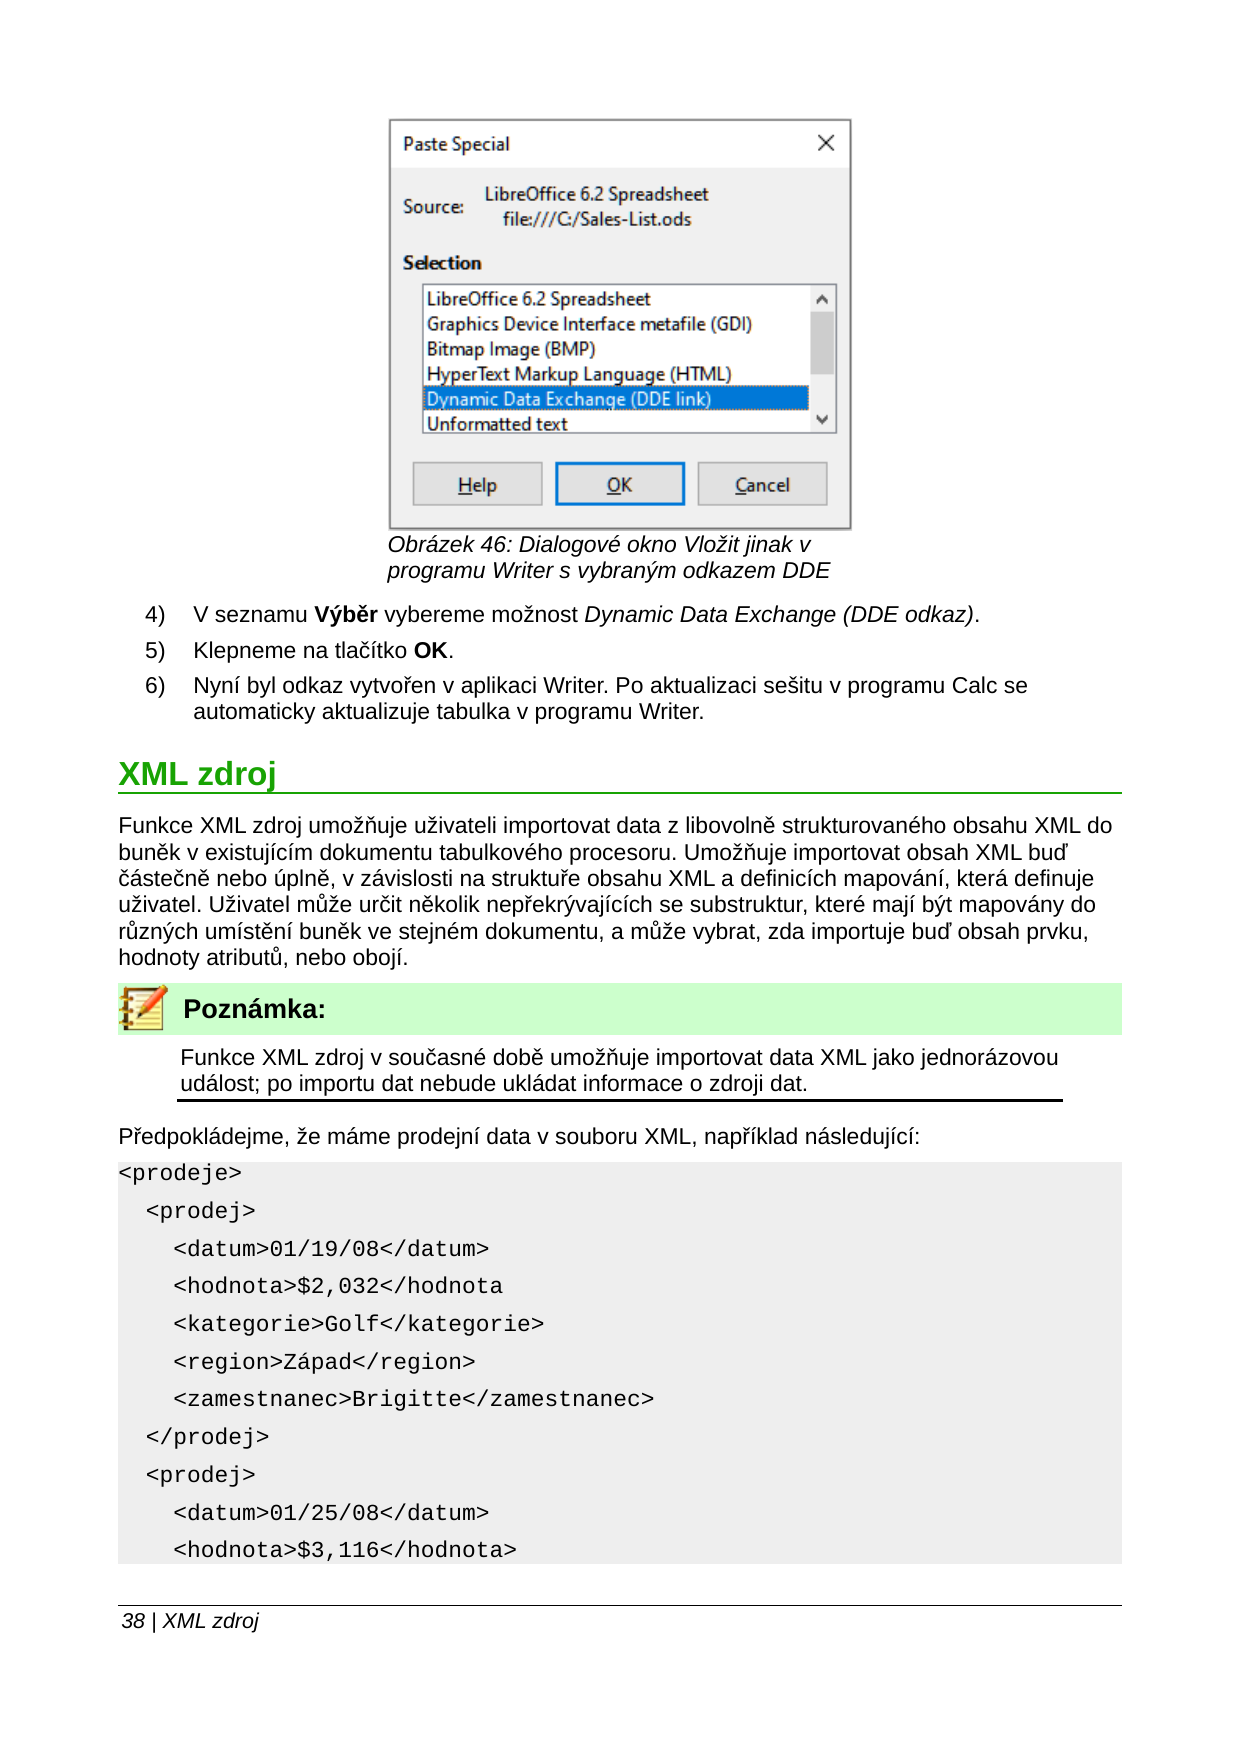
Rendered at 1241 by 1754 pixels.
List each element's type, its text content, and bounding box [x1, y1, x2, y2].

text Funkce XML zdroj umožňuje uživateli importovat data z libovolně strukturovaného obsahu XML do buněk v existujícím dokumentu tabulkového procesoru. Umožňuje importovat obsah XML buď částečně nebo úplně, v závislosti na struktuře obsahu XML a definicích mapování, která definuje uživatel. Uživatel může určit několik nepřekrývajících se substruktur, které mají být mapovány do různých umístění buněk ve stejném dokumentu, a může vybrat, zda importuje buď obsah prvku, hodnoty atributů, nebo obojí. [118, 812, 1122, 970]
list Nyní byl odkaz vytvořen v aplikaci Writer. Po aktualizaci sešitu v programu Calc se automaticky aktualizuje tabulka v programu Writer. [165, 672, 1122, 724]
text <hodnota>$2,032</hodnota [118, 1275, 1122, 1301]
subtitle XML zdroj [118, 754, 1122, 792]
text <zamestnanec>Brigitte</zamestnanec> [118, 1388, 1122, 1414]
text <kategorie>Golf</kategorie> [118, 1312, 1122, 1338]
text <region>Západ</region> [118, 1350, 1122, 1376]
picture [388, 118, 853, 531]
text Předpokládejme, že máme prodejní data v souboru XML, například následující: [118, 1123, 1122, 1149]
text Obrázek 46: Dialogové okno Vložit jinak v programu Writer s vybraným odkazem DDE [387, 531, 853, 584]
text <hodnota>$3,116</hodnota> [118, 1539, 1122, 1564]
text <datum>01/19/08</datum> [118, 1237, 1122, 1263]
text <datum>01/25/08</datum> [118, 1501, 1122, 1527]
list Klepneme na tlačítko OK. [165, 637, 1122, 663]
text Funkce XML zdroj v současné době umožňuje importovat data XML jako jednorázovou událost; po importu dat nebude ukládat informace o zdroji dat. [177, 1041, 1063, 1099]
picture [119, 983, 170, 1034]
text <prodej> [118, 1463, 1122, 1489]
text <prodeje> [118, 1162, 1122, 1187]
text </prodej> [118, 1426, 1122, 1451]
subtitle Poznámka: [118, 983, 1122, 1035]
list V seznamu Výběr vybereme možnost Dynamic Data Exchange (DDE odkaz). [165, 601, 1122, 628]
text <prodej> [118, 1199, 1122, 1225]
